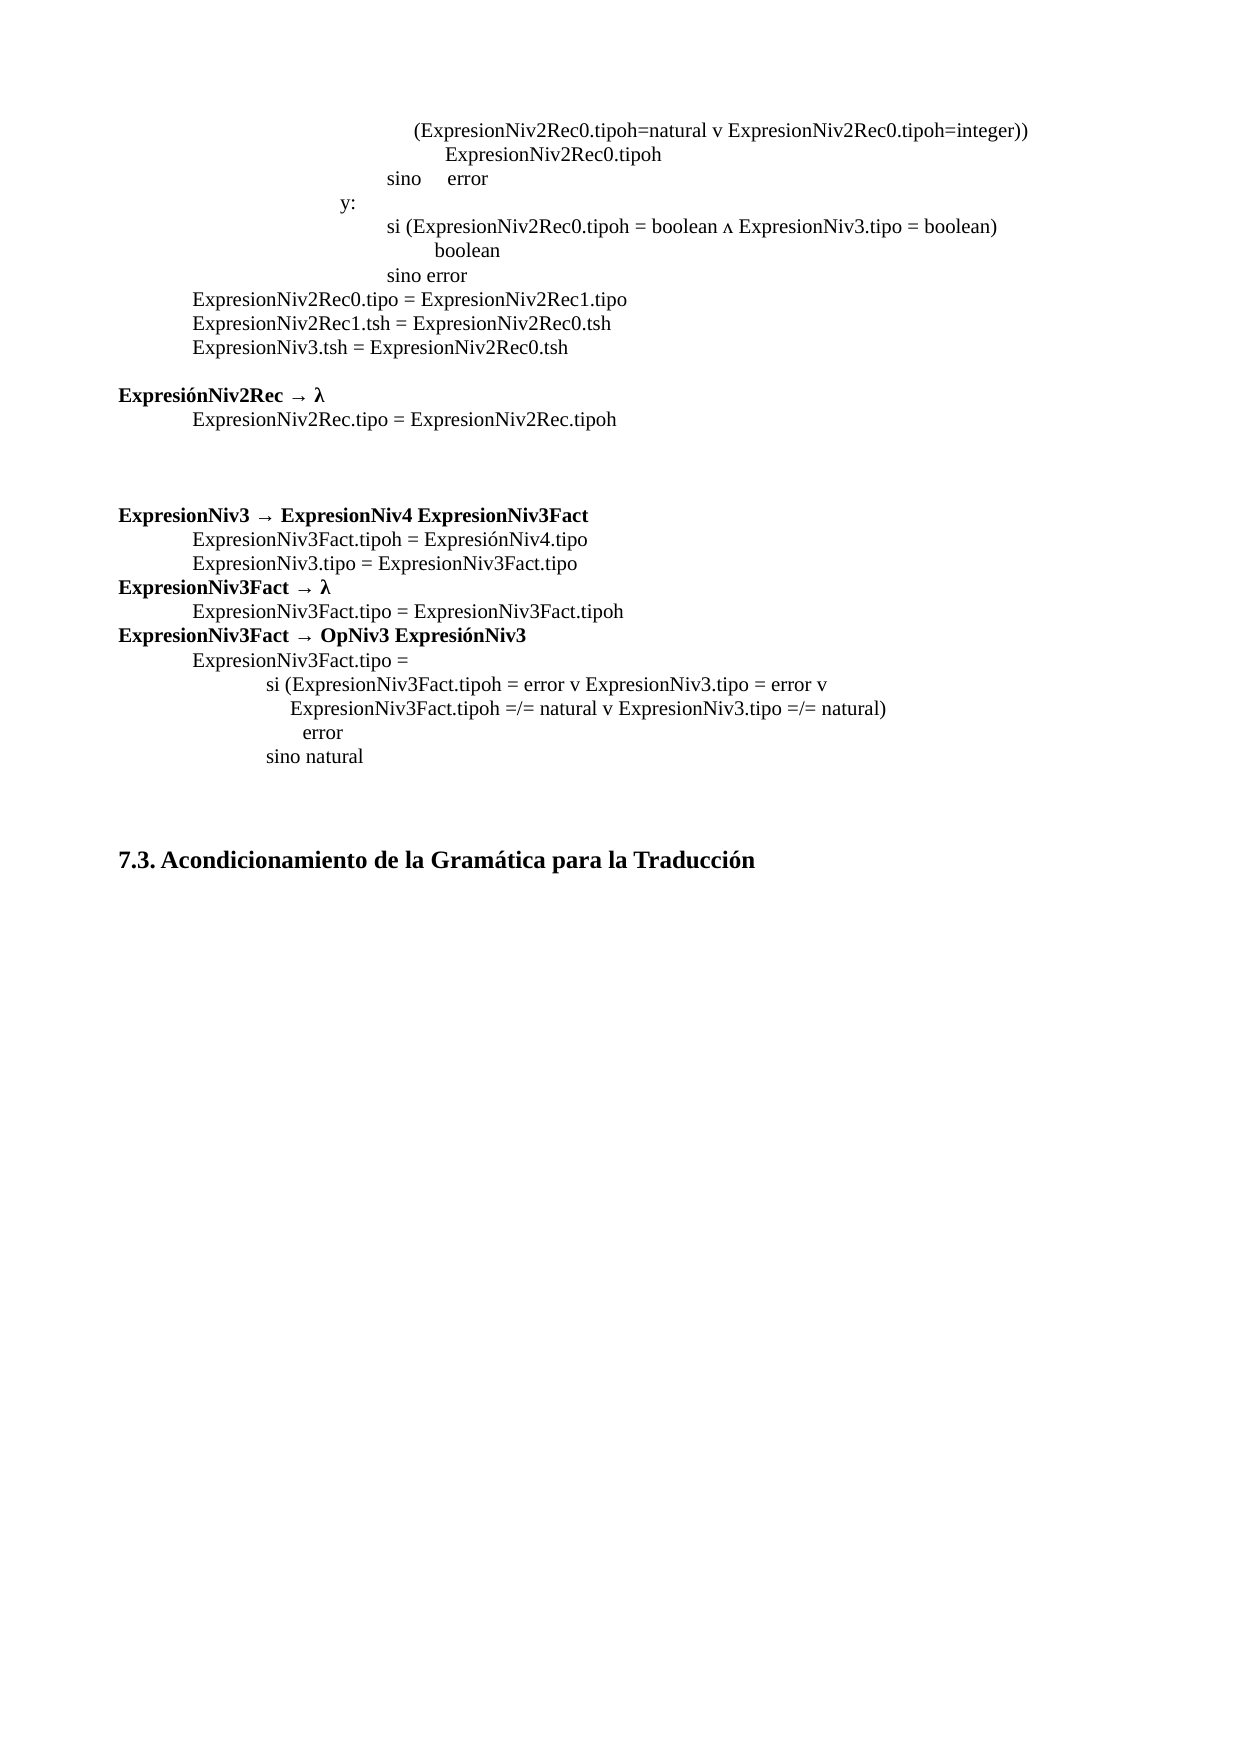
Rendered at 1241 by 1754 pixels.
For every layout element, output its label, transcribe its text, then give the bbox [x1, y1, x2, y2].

text ExpresionNiv3Fact.tipoh = ExpresiónNiv4.tipo [118, 527, 1122, 551]
text boolean [118, 238, 1122, 262]
text ExpresionNiv2Rec.tipo = ExpresionNiv2Rec.tipoh [118, 407, 1122, 431]
text ExpresiónNiv2Rec → λ [118, 383, 1122, 407]
text si (ExpresionNiv2Rec0.tipoh = boolean ᴧ ExpresionNiv3.tipo = boolean) [118, 214, 1122, 238]
text y: [118, 190, 1122, 214]
text ExpresionNiv3 → ExpresionNiv4 ExpresionNiv3Fact [118, 503, 1122, 527]
text ExpresionNiv3Fact.tipoh =/= natural v ExpresionNiv3.tipo =/= natural) [118, 696, 1122, 720]
text sino error [118, 262, 1122, 287]
text ExpresionNiv3Fact.tipo = [118, 647, 1122, 672]
text sino natural [118, 744, 1122, 768]
text ExpresionNiv3Fact → OpNiv3 ExpresiónNiv3 [118, 623, 1122, 647]
text ExpresionNiv2Rec1.tsh = ExpresionNiv2Rec0.tsh [118, 311, 1122, 335]
text si (ExpresionNiv3Fact.tipoh = error v ExpresionNiv3.tipo = error v [118, 672, 1122, 696]
text ExpresionNiv3Fact → λ [118, 575, 1122, 599]
text error [118, 720, 1122, 744]
text (ExpresionNiv2Rec0.tipoh=natural v ExpresionNiv2Rec0.tipoh=integer)) [118, 118, 1122, 142]
text sino error [118, 166, 1122, 190]
text ExpresionNiv2Rec0.tipo = ExpresionNiv2Rec1.tipo [118, 287, 1122, 311]
text ExpresionNiv3.tipo = ExpresionNiv3Fact.tipo [118, 551, 1122, 575]
text ExpresionNiv3Fact.tipo = ExpresionNiv3Fact.tipoh [118, 599, 1122, 623]
text 7.3. Acondicionamiento de la Gramática para la Traducción [118, 845, 1122, 873]
text ExpresionNiv3.tsh = ExpresionNiv2Rec0.tsh [118, 335, 1122, 359]
text ExpresionNiv2Rec0.tipoh [118, 142, 1122, 166]
